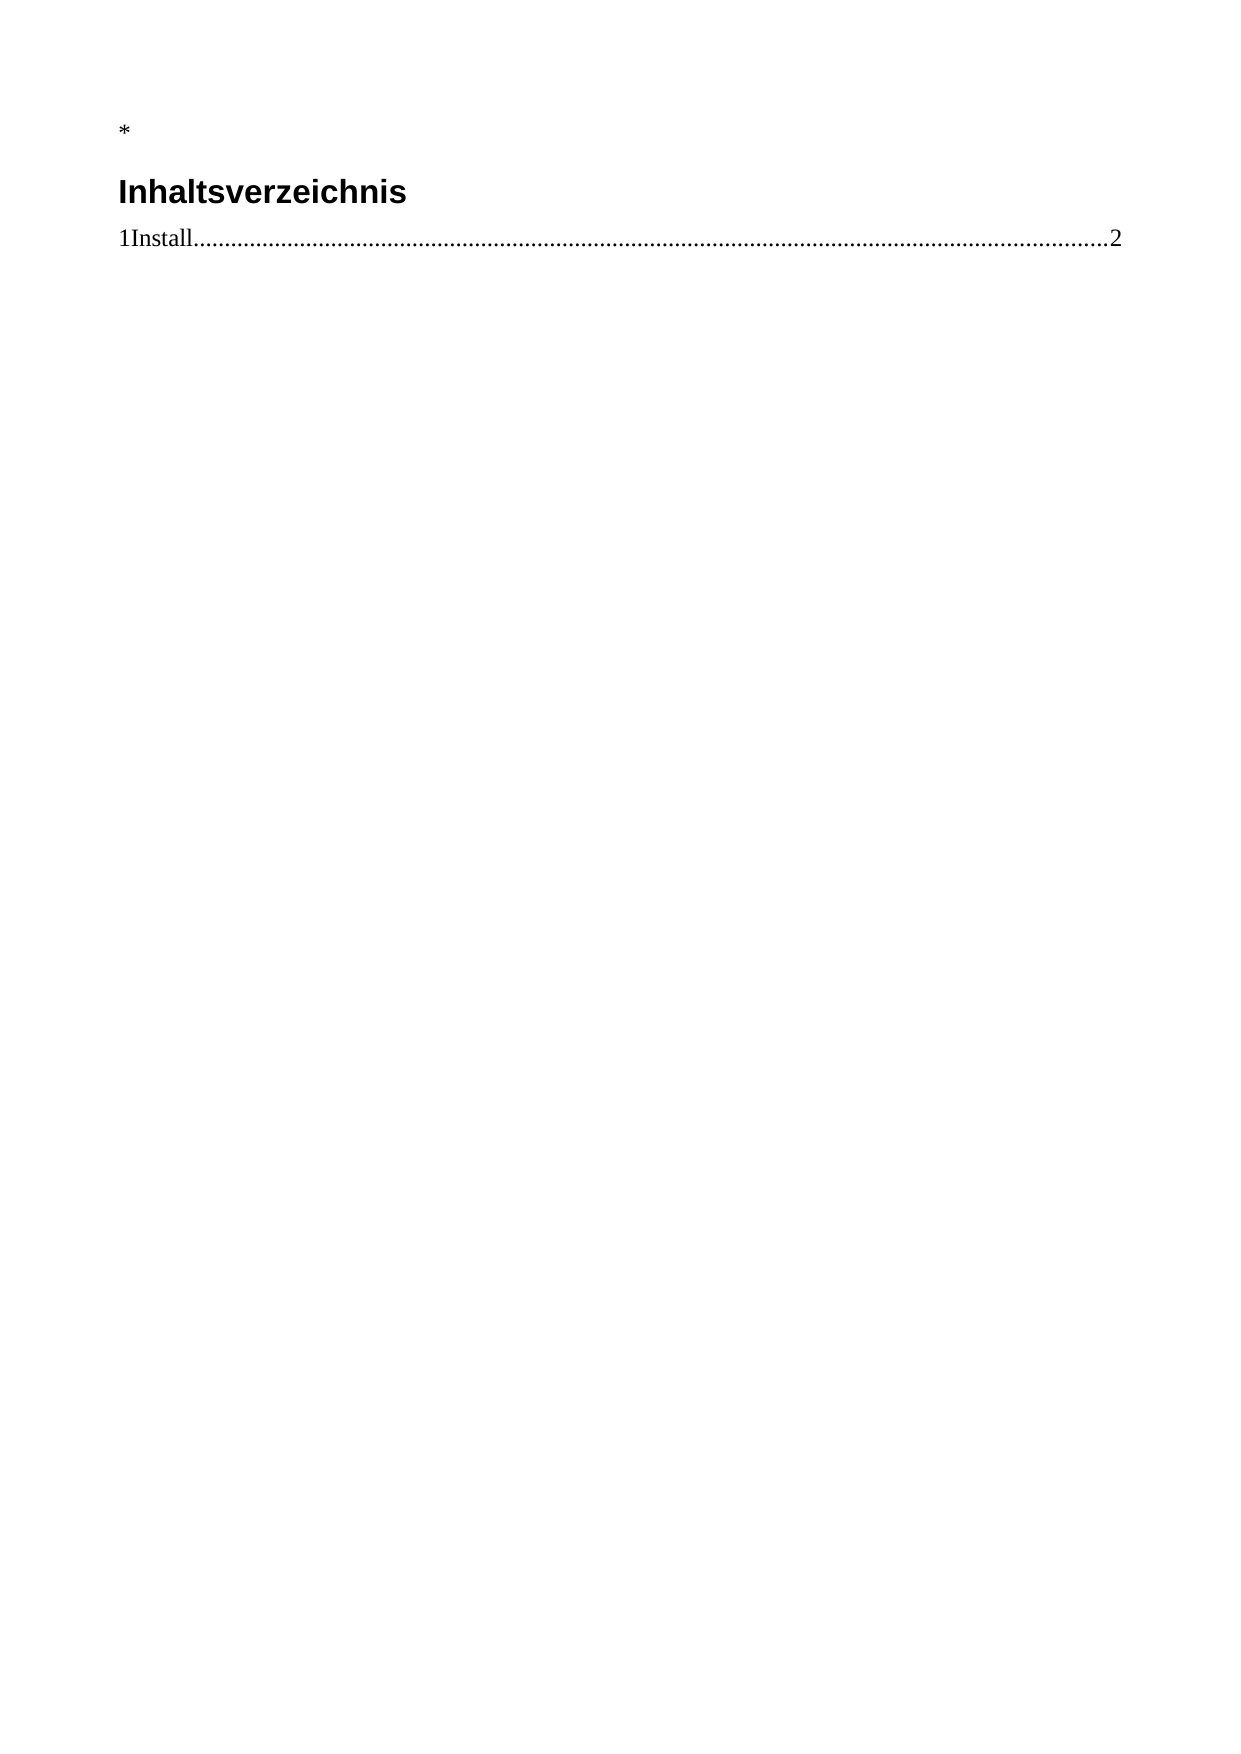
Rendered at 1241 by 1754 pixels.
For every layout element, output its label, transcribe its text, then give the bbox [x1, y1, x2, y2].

text 1Install 2 [118, 223, 1122, 252]
subtitle Inhaltsverzeichnis [118, 172, 1122, 210]
text * [118, 118, 1122, 147]
